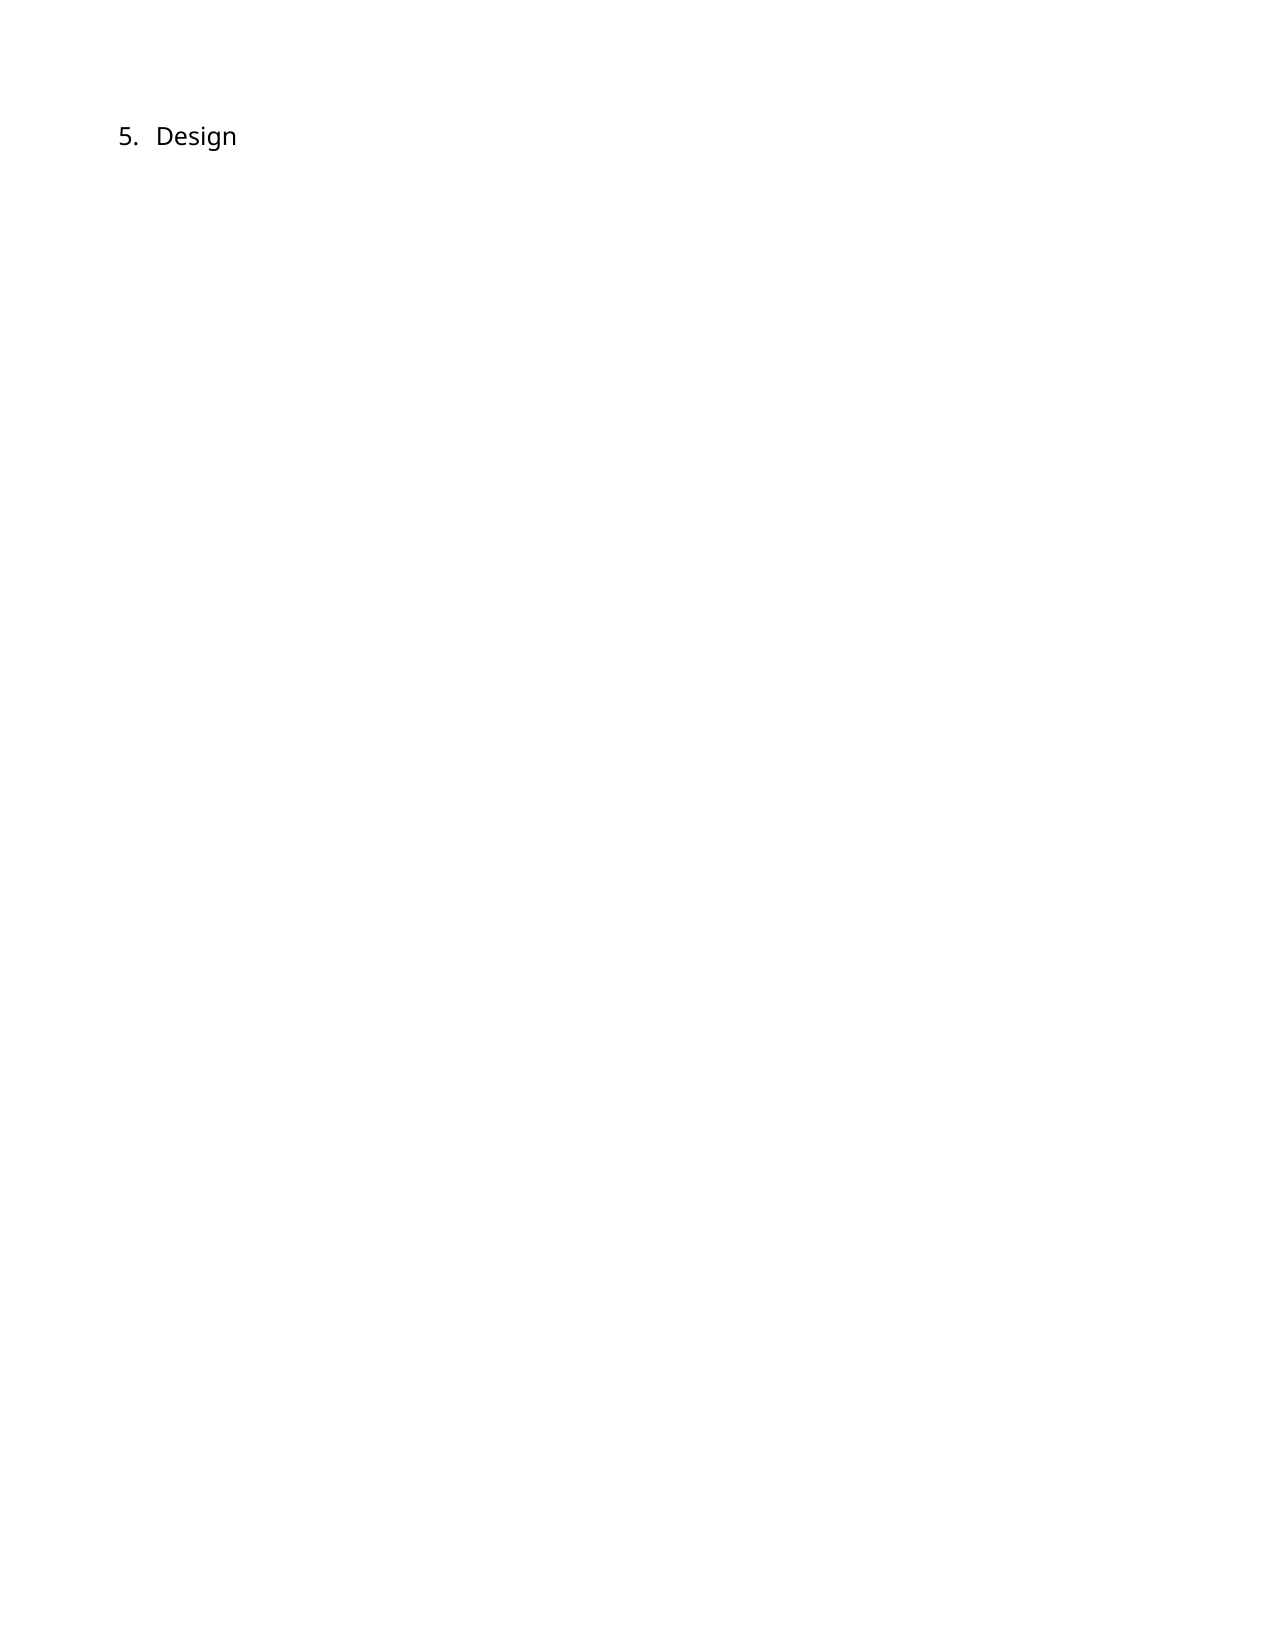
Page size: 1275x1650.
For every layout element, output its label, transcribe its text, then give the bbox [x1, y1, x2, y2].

text 5. Design [118, 118, 1157, 152]
